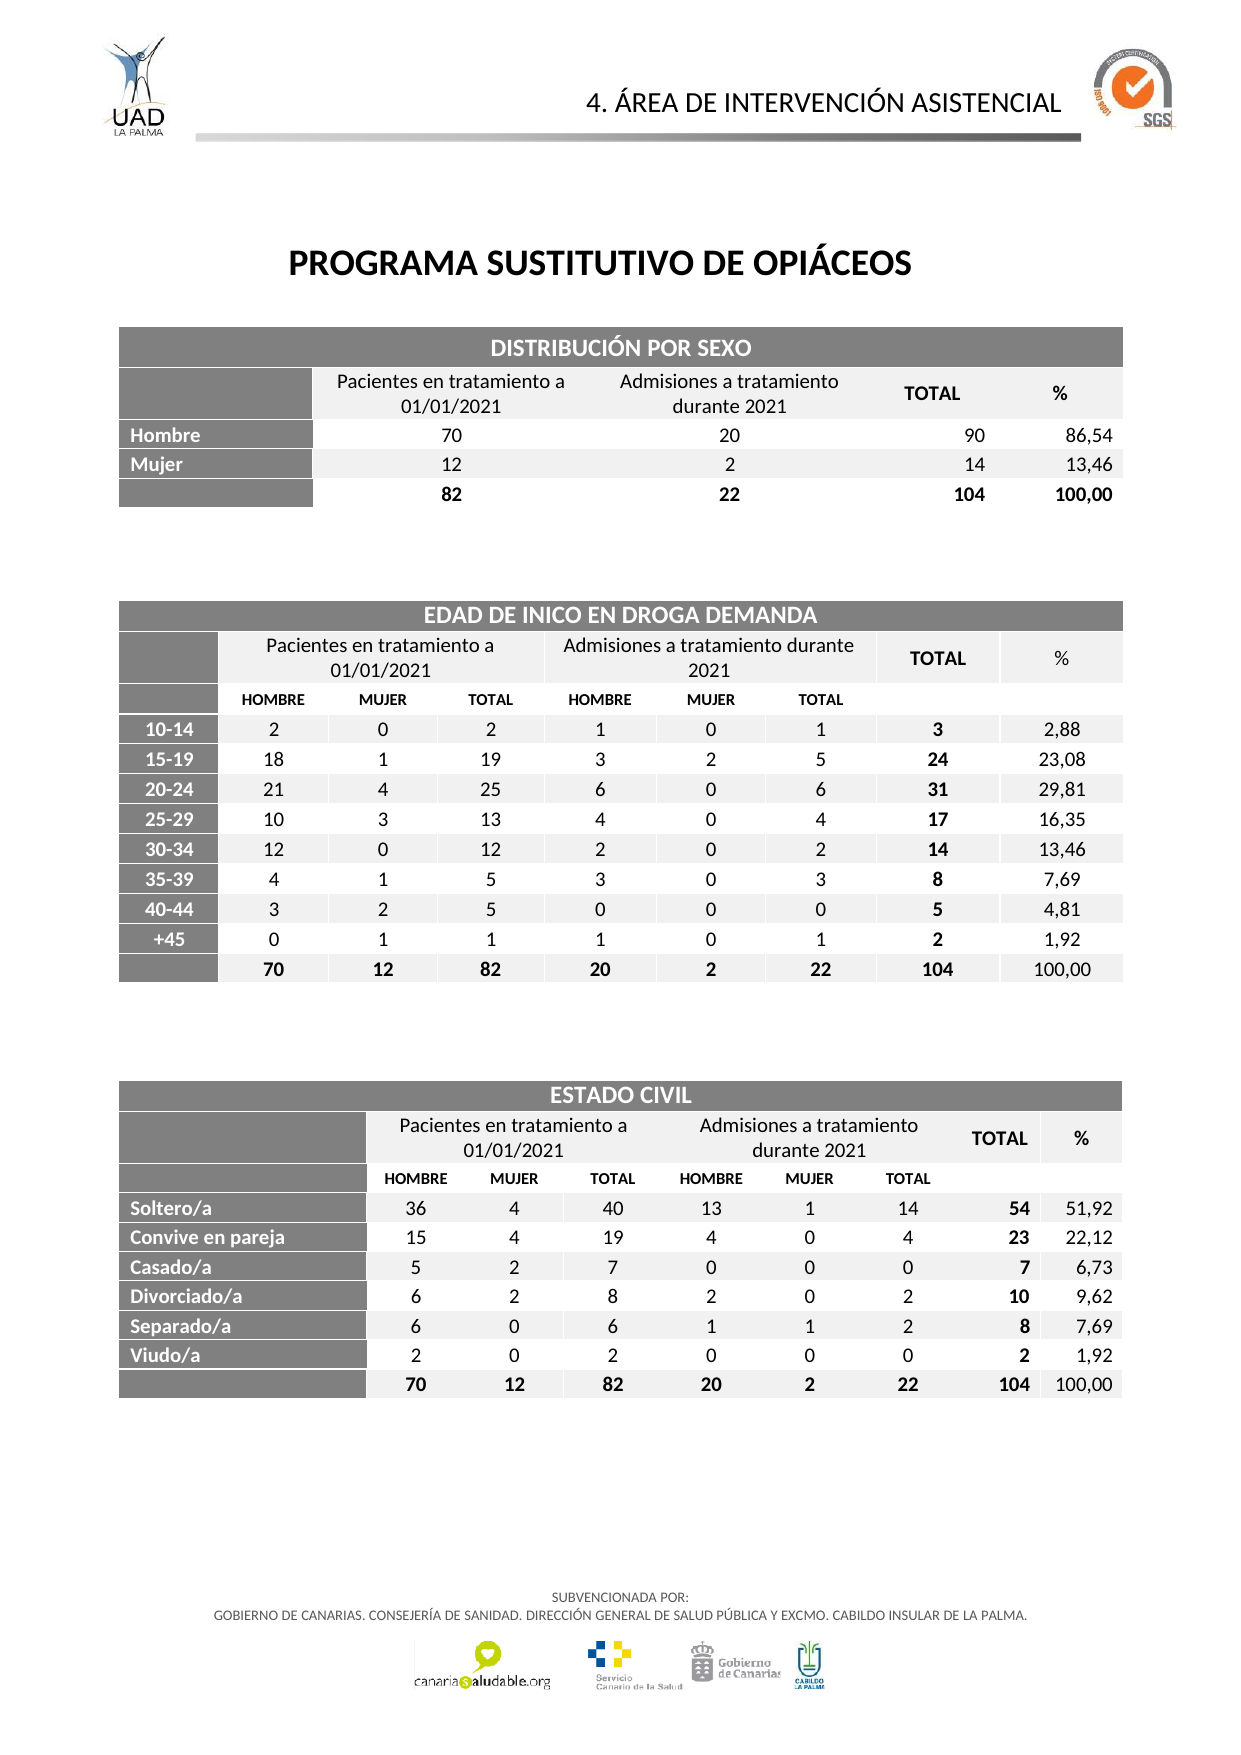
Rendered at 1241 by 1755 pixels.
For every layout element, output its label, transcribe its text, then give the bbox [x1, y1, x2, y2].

table_cell 8 [877, 864, 999, 893]
table_cell 10 [957, 1281, 1040, 1310]
table_cell 13 [438, 804, 544, 833]
table_cell 23 [957, 1223, 1040, 1251]
table_cell 2 [545, 834, 656, 863]
table_cell 30-34 [119, 834, 218, 863]
table_cell [1001, 684, 1123, 713]
table_cell 70 [313, 420, 591, 448]
table_cell 4 [219, 864, 328, 893]
table_cell 70 [367, 1370, 465, 1398]
table_cell 104 [869, 479, 996, 507]
table_cell MUJER [329, 684, 437, 713]
table_cell 5 [877, 894, 999, 923]
table_cell 14 [869, 449, 996, 478]
table_cell 22 [859, 1370, 957, 1398]
table_cell 4 [766, 804, 876, 833]
table_cell TOTAL [564, 1164, 662, 1192]
table_cell HOMBRE [219, 684, 328, 713]
table_cell 1 [766, 715, 876, 743]
table_cell 0 [657, 834, 765, 863]
table_cell 5 [367, 1252, 465, 1280]
table_cell 12 [465, 1370, 563, 1398]
table_cell Admisiones a tratamiento durante 2021 [662, 1112, 957, 1163]
table_cell 2 [766, 834, 876, 863]
table_cell 0 [465, 1311, 563, 1339]
table_cell 2 [657, 954, 765, 982]
table_cell 20 [545, 954, 656, 982]
table_cell 6 [545, 774, 656, 803]
table_cell TOTAL [438, 684, 544, 713]
table_cell Separado/a [119, 1311, 366, 1339]
table_cell 2 [367, 1340, 465, 1368]
table_cell [119, 1370, 366, 1398]
table_cell TOTAL [859, 1164, 957, 1192]
table_cell 1 [760, 1311, 859, 1339]
table_cell 7 [957, 1252, 1040, 1280]
table_cell +45 [119, 924, 218, 953]
table_cell 0 [657, 864, 765, 893]
table_cell 70 [219, 954, 328, 982]
table_cell 82 [438, 954, 544, 982]
table_cell 15 [367, 1223, 465, 1251]
table_cell 2 [859, 1281, 957, 1310]
table_cell 0 [329, 834, 437, 863]
table_cell 4 [545, 804, 656, 833]
table_cell Casado/a [119, 1252, 366, 1280]
table_cell Viudo/a [119, 1340, 367, 1368]
table_cell 14 [877, 834, 999, 863]
table_cell 22 [591, 479, 869, 507]
table_cell 0 [657, 774, 765, 803]
table_cell HOMBRE [662, 1164, 760, 1192]
table_cell 5 [438, 864, 544, 893]
table_cell 4,81 [1001, 894, 1123, 923]
table_cell TOTAL [869, 368, 996, 419]
table_cell 36 [367, 1193, 465, 1222]
table_cell 2,88 [1001, 715, 1123, 743]
table_cell Divorciado/a [119, 1281, 367, 1310]
table_cell 2 [465, 1252, 563, 1280]
table_cell 9,62 [1040, 1281, 1122, 1310]
table_cell 0 [657, 924, 765, 953]
table_cell 1 [329, 924, 437, 953]
table_cell 22,12 [1040, 1223, 1122, 1251]
table_cell 1 [662, 1311, 760, 1339]
table_cell 4 [329, 774, 437, 803]
table_cell 2 [465, 1281, 563, 1310]
table_cell 3 [329, 804, 437, 833]
table_cell 14 [859, 1193, 957, 1222]
table_cell 1 [438, 924, 544, 953]
table_cell 100,00 [1001, 954, 1123, 982]
table_cell [119, 479, 313, 507]
table_cell 86,54 [996, 420, 1123, 448]
table_cell 20-24 [119, 774, 218, 803]
table_cell 6 [564, 1311, 662, 1339]
table_cell Pacientes en tratamiento a 01/01/2021 [313, 368, 591, 419]
table_cell 3 [545, 864, 656, 893]
table_cell [119, 684, 218, 713]
table_cell 2 [591, 449, 869, 478]
table_cell 8 [564, 1281, 662, 1310]
table_cell 6 [367, 1281, 465, 1310]
table_cell 10 [219, 804, 328, 833]
table_cell 29,81 [1001, 774, 1123, 803]
table_cell 4 [465, 1193, 563, 1222]
table_cell Mujer [119, 449, 312, 478]
table_cell [957, 1164, 1122, 1192]
table_cell Pacientes en tratamiento a 01/01/2021 [219, 632, 544, 683]
table_cell 4 [859, 1223, 957, 1251]
table_cell 6 [766, 774, 876, 803]
table_cell 0 [657, 894, 765, 923]
table_cell 51,92 [1041, 1193, 1122, 1222]
table_cell 7,69 [1001, 864, 1123, 893]
table_cell 8 [957, 1311, 1040, 1339]
table_cell 100,00 [1041, 1370, 1122, 1398]
table_cell 10-14 [119, 715, 218, 743]
table_cell 0 [545, 894, 656, 923]
table_cell 1,92 [1001, 924, 1123, 953]
table_cell 1 [545, 924, 656, 953]
table_cell 31 [877, 774, 999, 803]
table_cell 4 [662, 1223, 760, 1251]
table_cell Pacientes en tratamiento a 01/01/2021 [367, 1112, 662, 1163]
subtitle PROGRAMA SUSTITUTIVO DE OPIÁCEOS [62, 239, 1138, 285]
table_cell 2 [859, 1311, 957, 1339]
table_cell 24 [877, 744, 999, 773]
table_cell 100,00 [996, 479, 1123, 507]
table_cell 40-44 [119, 894, 218, 923]
table_cell 0 [329, 715, 437, 743]
table_cell 2 [329, 894, 437, 923]
table_cell TOTAL [766, 684, 876, 713]
table_cell 4 [465, 1223, 563, 1251]
table_cell MUJER [465, 1164, 563, 1192]
table_cell 5 [438, 894, 544, 923]
table_cell 0 [662, 1340, 760, 1368]
table_cell 2 [438, 715, 544, 743]
table_cell 0 [859, 1252, 957, 1280]
table_cell 90 [869, 420, 996, 448]
table_cell 0 [760, 1281, 859, 1310]
table_cell HOMBRE [545, 684, 656, 713]
table_cell 35-39 [119, 864, 218, 893]
table_cell 3 [545, 744, 656, 773]
table_cell 54 [957, 1193, 1040, 1222]
table_cell % [1001, 632, 1123, 683]
table_cell 0 [760, 1252, 859, 1280]
table_cell 18 [219, 744, 328, 773]
table_cell 13,46 [1001, 834, 1123, 863]
table_cell 25 [438, 774, 544, 803]
table_cell 2 [662, 1281, 760, 1310]
table_cell 0 [760, 1223, 859, 1251]
table_cell [119, 368, 312, 419]
table_cell MUJER [760, 1164, 859, 1192]
table_cell 22 [766, 954, 876, 982]
table_cell 3 [877, 715, 999, 743]
table_cell 13 [662, 1193, 760, 1222]
table_cell Convive en pareja [119, 1223, 367, 1251]
table_cell 2 [877, 924, 999, 953]
table_cell Hombre [119, 420, 313, 448]
table_cell 0 [662, 1252, 760, 1280]
table_cell Admisiones a tratamiento durante 2021 [545, 632, 876, 683]
table_cell [119, 1164, 367, 1192]
table_cell [877, 684, 999, 713]
table_cell [119, 1112, 366, 1163]
table_cell 19 [438, 744, 544, 773]
table_cell 16,35 [1001, 804, 1123, 833]
table_cell 1 [329, 864, 437, 893]
table_cell 1 [760, 1193, 859, 1222]
table_cell 40 [564, 1193, 662, 1222]
table_cell 0 [859, 1340, 957, 1368]
table_cell 1 [329, 744, 437, 773]
table_cell 2 [219, 715, 328, 743]
table_cell 104 [957, 1370, 1040, 1398]
table_cell 2 [760, 1370, 859, 1398]
table_cell 7 [564, 1252, 662, 1280]
table_cell 12 [329, 954, 437, 982]
table_cell 82 [564, 1370, 662, 1398]
table_cell 25-29 [119, 804, 218, 833]
table_cell 7,69 [1041, 1311, 1122, 1339]
table_cell 13,46 [996, 449, 1123, 478]
table_cell 0 [760, 1340, 859, 1368]
table_header EDAD DE INICO EN DROGA DEMANDA [119, 601, 1123, 631]
table_cell 17 [877, 804, 999, 833]
table_cell 2 [957, 1340, 1040, 1368]
table_cell 19 [564, 1223, 662, 1251]
table_cell 20 [591, 420, 869, 448]
table_cell 0 [766, 894, 876, 923]
table_cell TOTAL [877, 632, 999, 683]
table_cell MUJER [656, 684, 766, 713]
table_cell 0 [465, 1340, 563, 1368]
table_cell 5 [766, 744, 876, 773]
table_cell 12 [438, 834, 544, 863]
table_cell 23,08 [1001, 744, 1123, 773]
table_cell TOTAL [957, 1112, 1040, 1163]
table_cell 20 [662, 1370, 760, 1398]
table_cell 12 [219, 834, 328, 863]
table_cell 12 [313, 449, 591, 478]
table_cell 0 [657, 715, 765, 743]
table_cell 104 [877, 954, 999, 982]
table_cell 82 [313, 479, 591, 507]
table_cell % [1041, 1112, 1122, 1163]
table_cell 3 [766, 864, 876, 893]
table_cell 21 [219, 774, 328, 803]
table_cell 1,92 [1040, 1340, 1122, 1368]
table_cell 15-19 [119, 744, 218, 773]
table_cell Soltero/a [119, 1193, 366, 1222]
table_cell 0 [657, 804, 765, 833]
table_cell % [996, 368, 1123, 419]
table_cell [119, 954, 218, 982]
table_cell 6 [367, 1311, 465, 1339]
table_cell HOMBRE [367, 1164, 465, 1192]
table_cell 1 [545, 715, 656, 743]
table_cell 3 [219, 894, 328, 923]
table_header DISTRIBUCIÓN POR SEXO [119, 327, 1123, 367]
table_cell 0 [219, 924, 328, 953]
table_cell 1 [766, 924, 876, 953]
table_cell Admisiones a tratamiento durante 2021 [591, 368, 869, 419]
table_cell 6,73 [1041, 1252, 1122, 1280]
table_cell 2 [564, 1340, 662, 1368]
table_cell 2 [657, 744, 765, 773]
table_cell [119, 632, 218, 683]
table_header ESTADO CIVIL [119, 1081, 1122, 1111]
